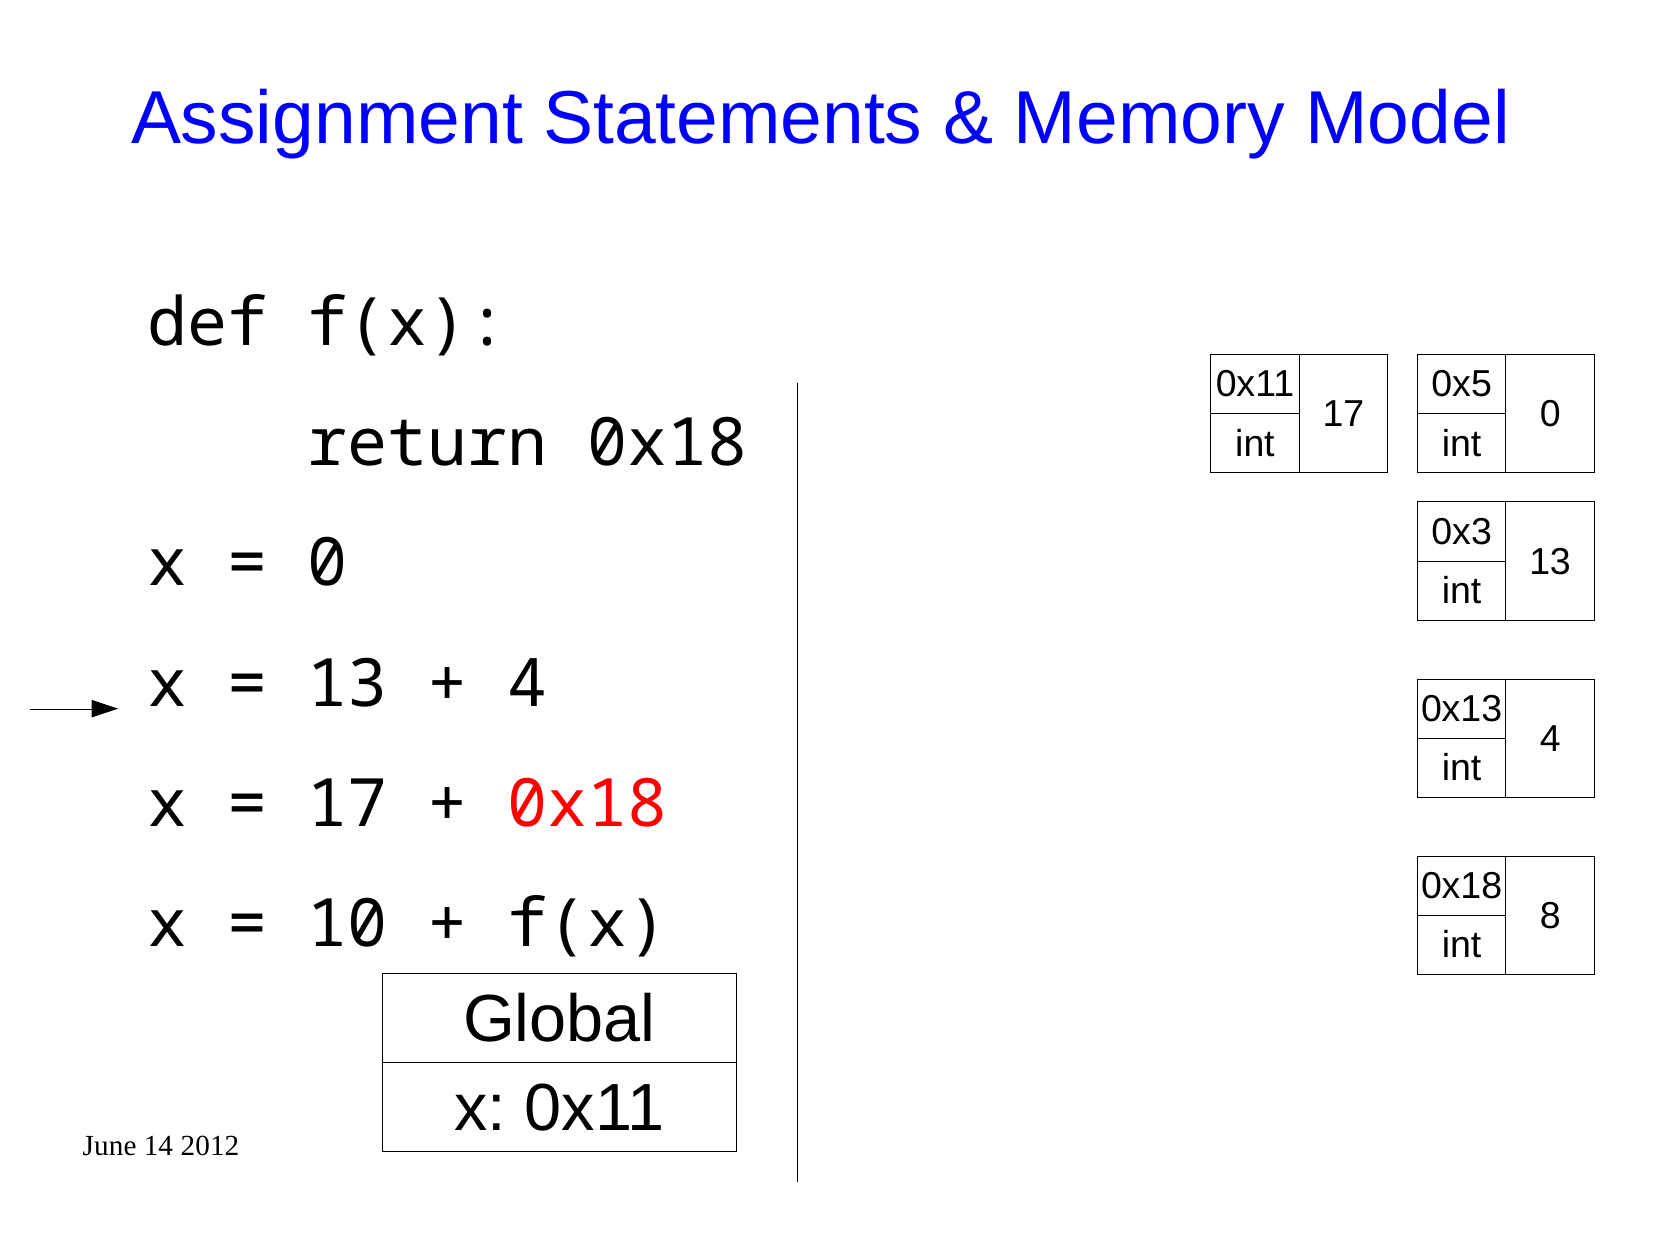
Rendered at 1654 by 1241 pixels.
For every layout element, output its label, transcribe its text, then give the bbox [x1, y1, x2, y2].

text_box x: 0x11 [382, 1062, 737, 1152]
text_box 4 [1505, 679, 1595, 798]
text_box 8 [1505, 856, 1595, 975]
text_box int [1417, 916, 1505, 975]
text_box 17 [1299, 354, 1388, 473]
title Assignment Statements & Memory Model [76, 58, 1565, 178]
text_box Global [382, 973, 737, 1062]
list def f(x): return 0x18 x = 0 x = 13 + 4 x = 17 + 0x18 x = 10 + f(x) [76, 274, 1506, 822]
text_box int [1210, 414, 1299, 473]
text_box 0x3 [1417, 501, 1505, 562]
text_box 0x11 [1210, 354, 1299, 414]
text_box 0x18 [1417, 856, 1505, 916]
text_box 0x13 [1417, 679, 1505, 739]
text_box int [1417, 562, 1505, 621]
text_box int [1417, 739, 1505, 798]
text_box 0 [1505, 354, 1595, 473]
text_box int [1417, 414, 1505, 473]
text_box 13 [1505, 501, 1595, 621]
text_box 0x5 [1417, 354, 1505, 414]
